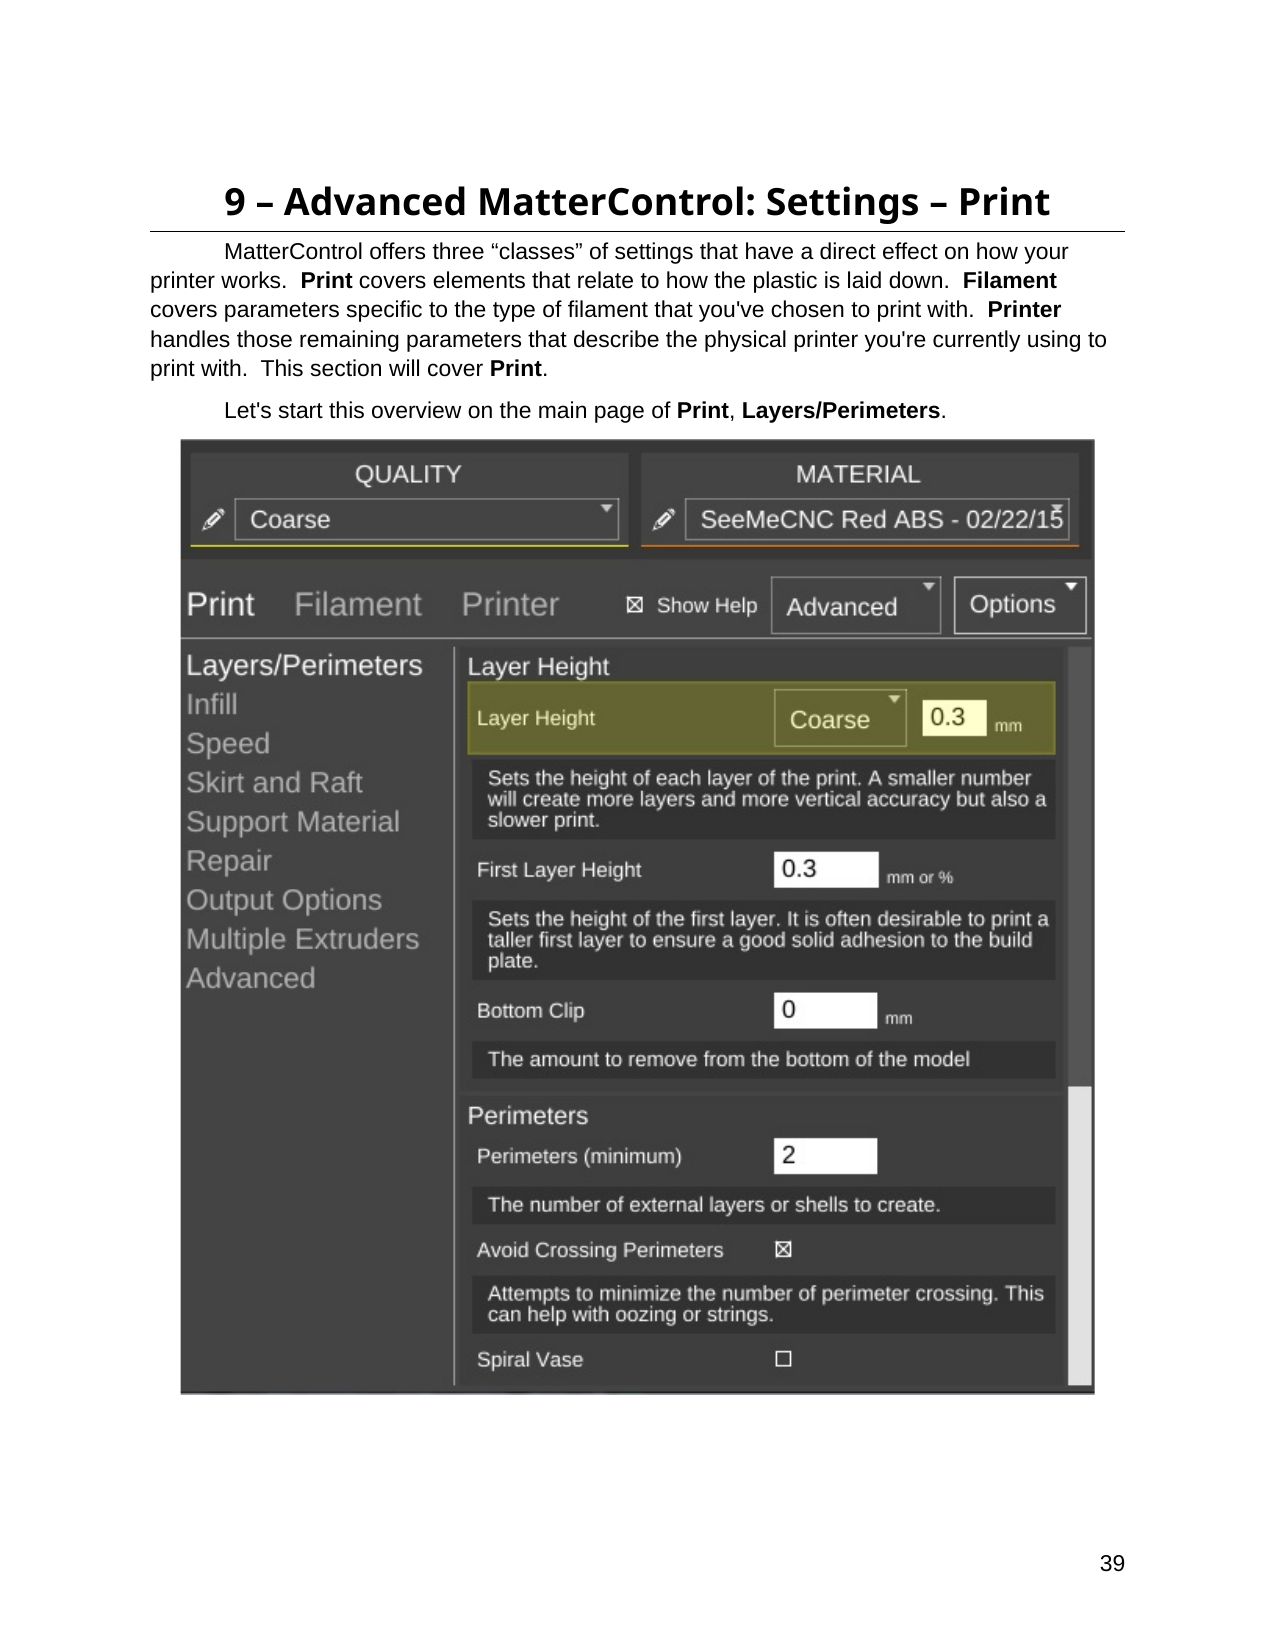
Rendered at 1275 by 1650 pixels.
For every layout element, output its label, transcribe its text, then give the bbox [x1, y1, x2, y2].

subtitle Let's start this overview on the main page of Print, Layers/Perimeters. [150, 398, 1125, 423]
picture [180, 439, 1095, 1395]
subtitle 9 – Advanced MatterControl: Settings – Print [150, 171, 1125, 231]
subtitle MatterControl offers three “classes” of settings that have a direct effect on how your printer works. Print covers elements that relate to how the plastic is laid down. Filament covers parameters specific to the type of filament that you've chosen to print with. Printer handles those remaining parameters that describe the physical printer you're currently using to print with. This section will cover Print. [150, 238, 1125, 381]
